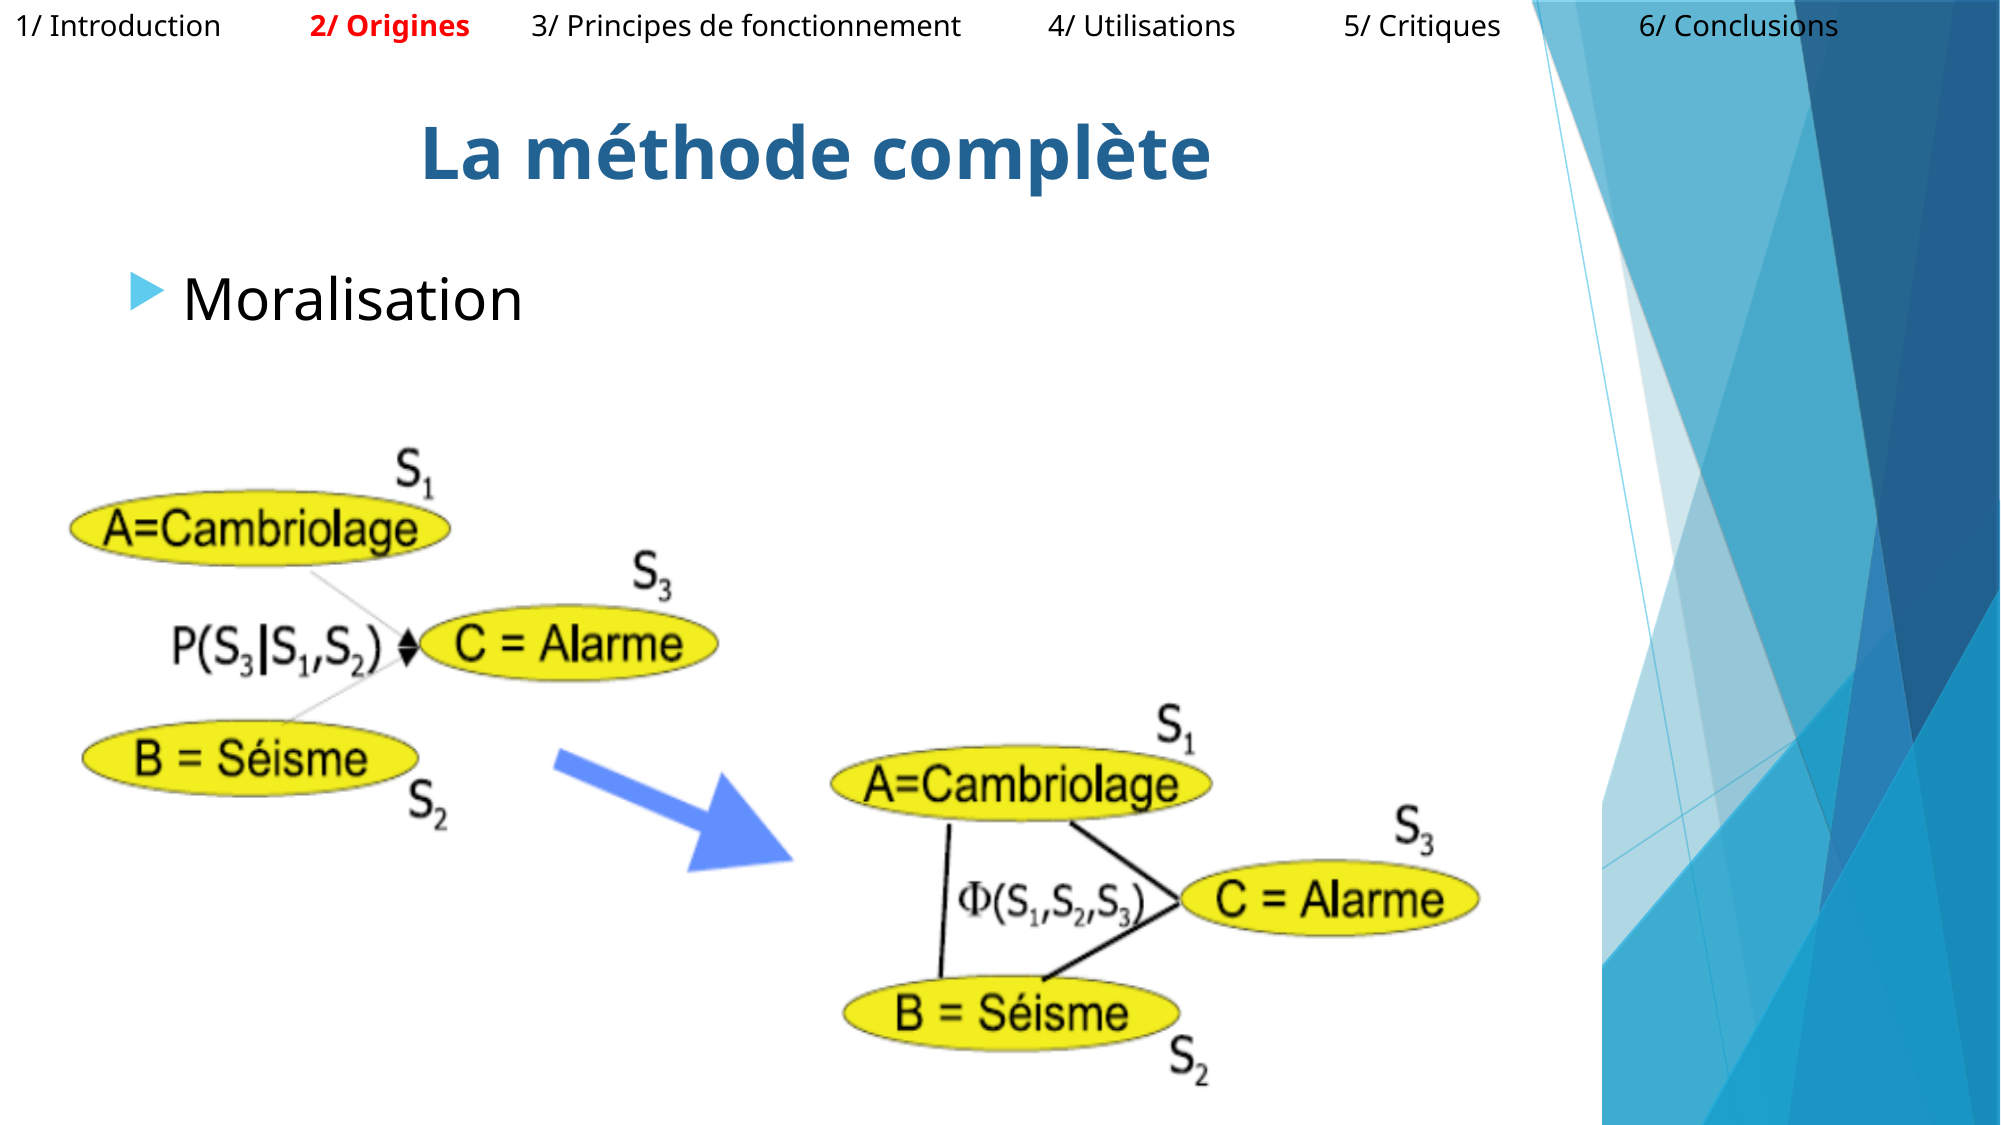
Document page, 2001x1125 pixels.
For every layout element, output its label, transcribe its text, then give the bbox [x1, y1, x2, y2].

text_box 1/ Introduction 2/ Origines 3/ Principes de fonctionnement 4/ Utilisations 5/ Critiques 6/ Conclusions [0, 0, 2000, 50]
list La méthode complète Moralisation [111, 99, 1522, 422]
picture [0, 422, 1602, 1125]
